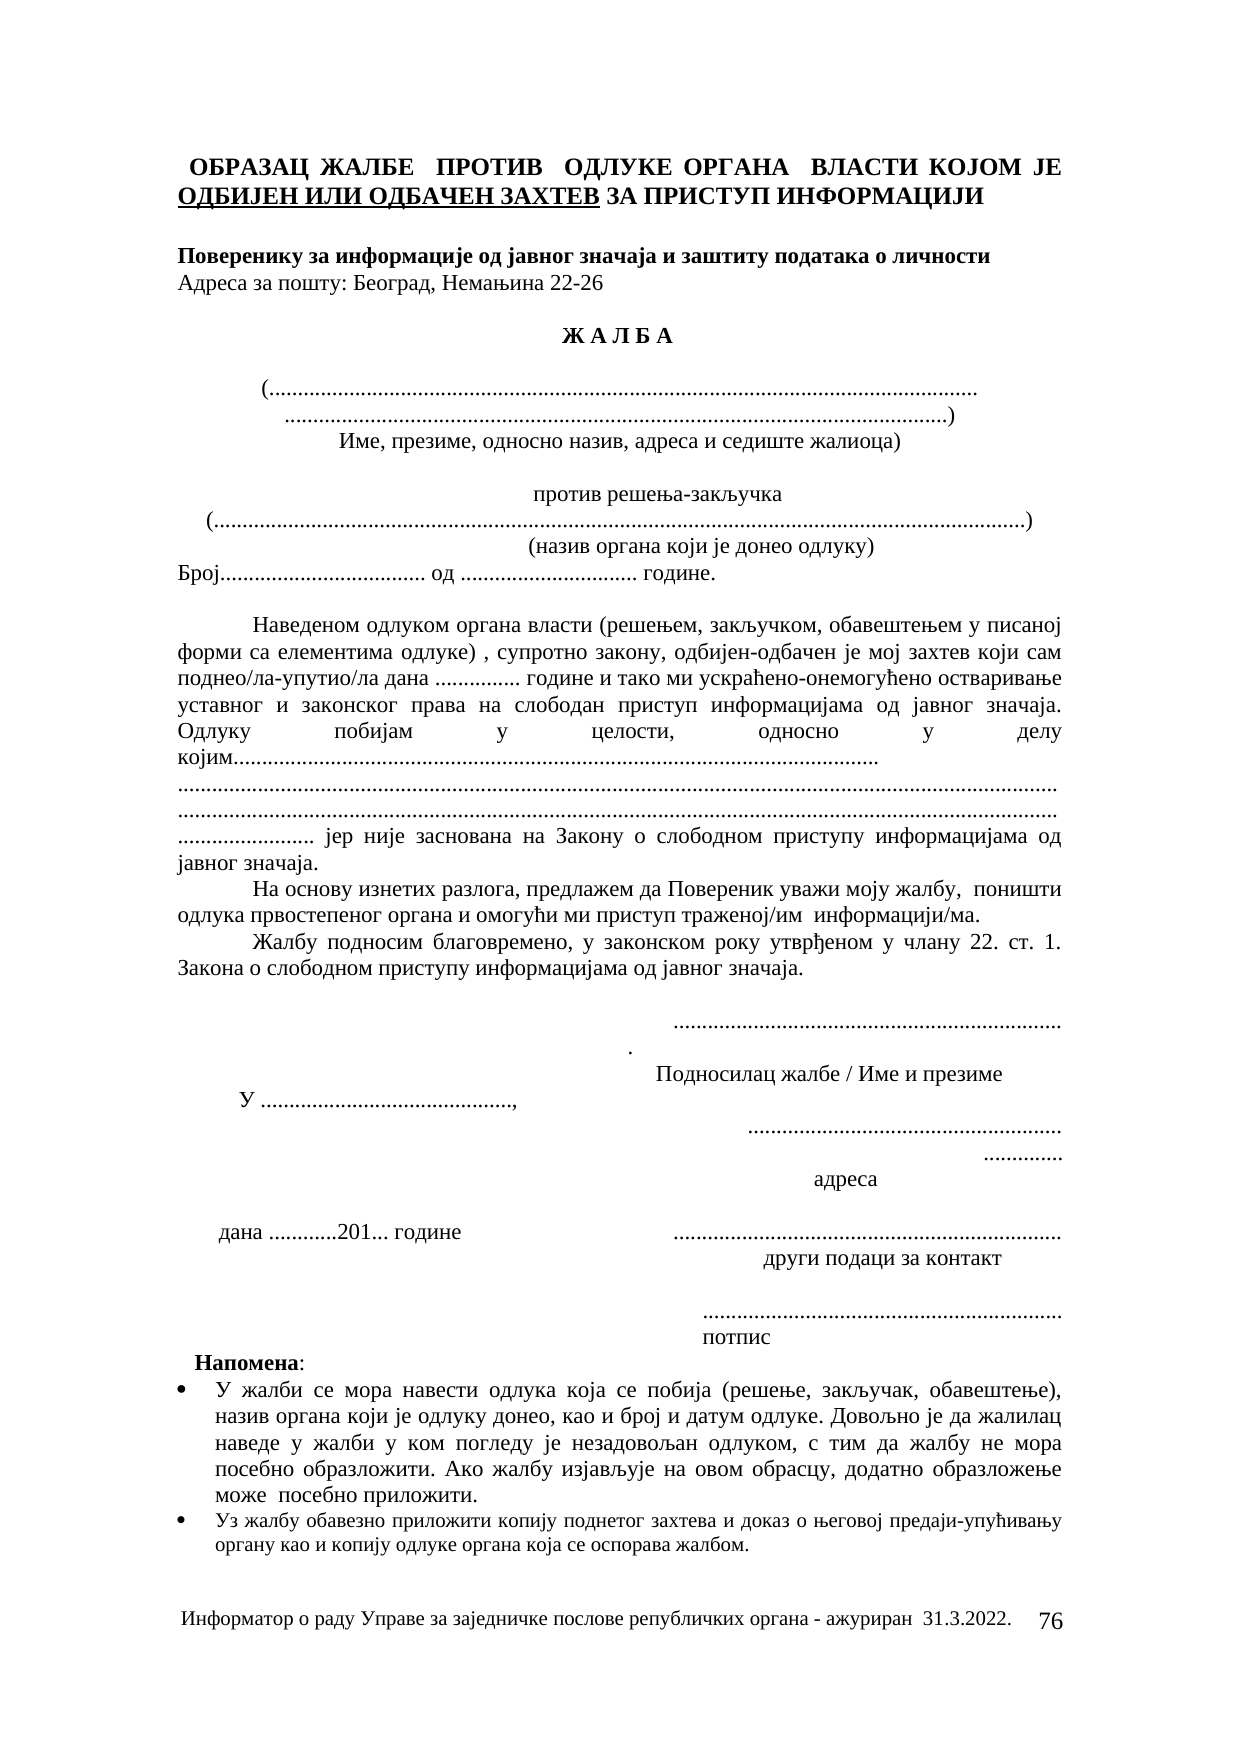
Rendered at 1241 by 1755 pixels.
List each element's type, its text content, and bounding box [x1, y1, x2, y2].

text Подносилац жалбе / Име и презиме [627, 1059, 1063, 1086]
list У жалби се мора навести одлука која се побија (решење, закључак, обавештење), назив органа који је одлуку донео, као и број и датум одлуке. Довољно је да жалилац наведе у жалби у ком погледу је незадовољан одлуком, с тим да жалбу не мора посебно образложити. Ако жалбу изјављује на овом обрасцу, додатно образложење може посебно приложити. [177, 1376, 1063, 1508]
text Адреса за пошту: Београд, Немањина 22-26 [177, 269, 1063, 295]
text Ж А Л Б А [177, 322, 1063, 348]
text (............................................................................................................................ [177, 374, 1063, 401]
text дана ............201... године .................................................................... [177, 1218, 1063, 1244]
text Име, презиме, односно назив, адреса и седиште жалиоца) [177, 427, 1063, 453]
list Уз жалбу обавезно приложити копију поднетог захтева и доказ о његовој предаји-упућивању органу као и копију одлуке органа која се оспорава жалбом. [177, 1508, 1063, 1556]
text ............................................................................................................................................................................................................................................................................................................................................ јер није заснована на Закону о слободном приступу информацијама од јавног значаја. [177, 770, 1063, 875]
subtitle ОБРАЗАЦ ЖАЛБЕ ПРОТИВ ОДЛУКЕ ОРГАНА ВЛАСТИ КОЈОМ ЈЕ ОДБИЈЕН ИЛИ ОДБАЧЕН ЗАХТЕВ ЗА ПРИСТУП ИНФОРМАЦИЈИ [177, 148, 1063, 210]
text против решења-закључка (..............................................................................................................................................) [177, 480, 1063, 532]
text Наведеном одлуком органа власти (решењем, закључком, обавештењем у писаној форми са елементима одлуке) , супротно закону, одбијен-одбачен је мој захтев који сам поднео/ла-упутио/ла дана ............... године и тако ми ускраћено-онемогућено остваривање уставног и законског права на слободан приступ информацијама од јавног значаја. Oдлуку побијам у целости, односно у делу којим................................................................................................................. [177, 612, 1063, 770]
text Напомена: [177, 1349, 1063, 1376]
text ..................................................................... [627, 1007, 1063, 1059]
text Број.................................... од ............................... године. [177, 559, 1063, 585]
text На основу изнетих разлога, предлажем да Повереник уважи моју жалбу, поништи одлука првостепеног органа и омогући ми приступ траженој/им информацији/ма. [177, 875, 1063, 928]
text У ............................................, ..................................................................... [177, 1086, 1063, 1165]
text други подаци за контакт [702, 1244, 1063, 1270]
text ............................................................... потпис [702, 1297, 1063, 1349]
text (назив органа који је донео одлуку) [177, 532, 1063, 559]
text Поверенику за информације од јавног значаја и заштиту података о личности [177, 243, 1063, 269]
text адреса [177, 1165, 1063, 1191]
text Жалбу подносим благовремено, у законском року утврђеном у члану 22. ст. 1. Закона о слободном приступу информацијама од јавног значаја. [177, 928, 1063, 981]
text ....................................................................................................................) [177, 401, 1063, 427]
